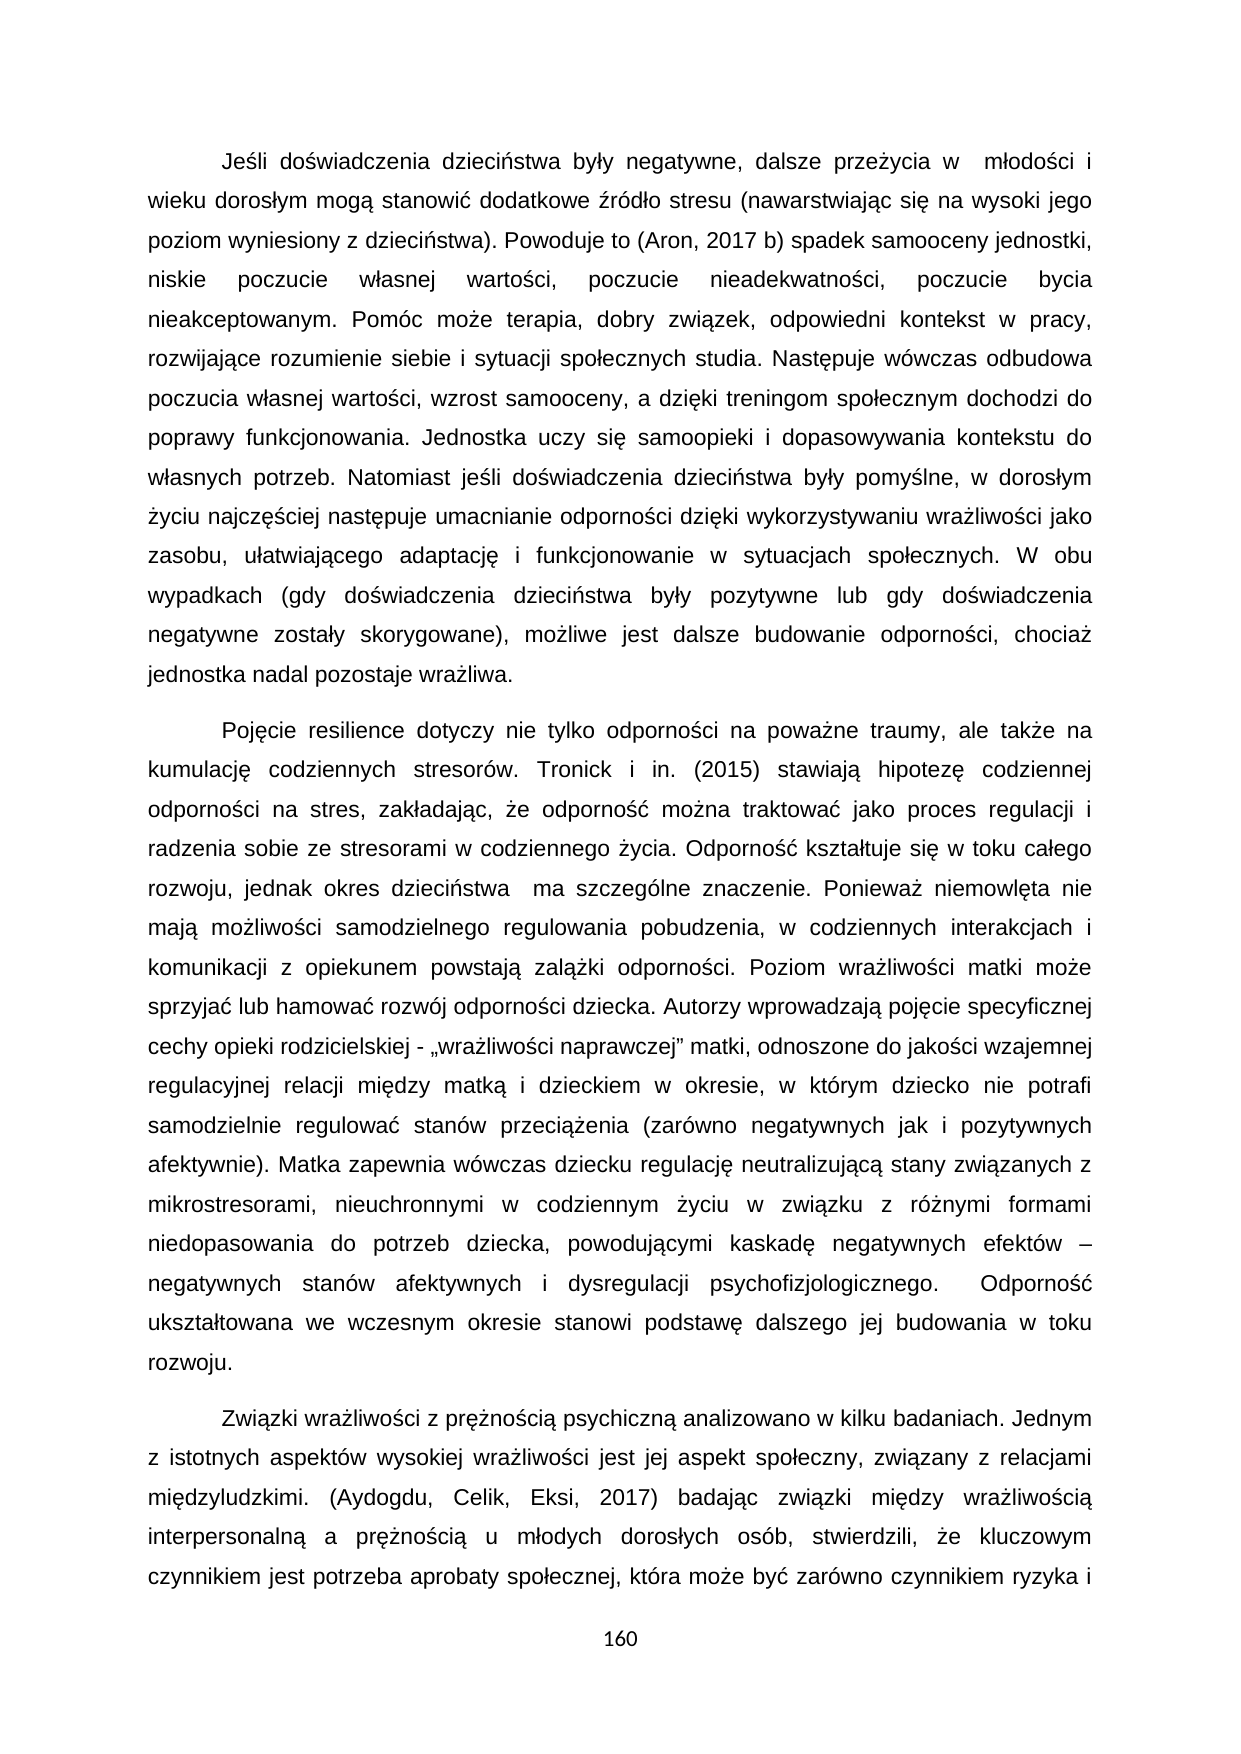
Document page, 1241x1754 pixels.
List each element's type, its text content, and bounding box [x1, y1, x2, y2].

text Związki wrażliwości z prężnością psychiczną analizowano w kilku badaniach. Jednym z istotnych aspektów wysokiej wrażliwości jest jej aspekt społeczny, związany z relacjami międzyludzkimi. (Aydogdu, Celik, Eksi, 2017) badając związki między wrażliwością interpersonalną a prężnością u młodych dorosłych osób, stwierdzili, że kluczowym czynnikiem jest potrzeba aprobaty społecznej, która może być zarówno czynnikiem ryzyka i [148, 1405, 1093, 1589]
text Jeśli doświadczenia dzieciństwa były negatywne, dalsze przeżycia w młodości i wieku dorosłym mogą stanowić dodatkowe źródło stresu (nawarstwiając się na wysoki jego poziom wyniesiony z dzieciństwa). Powoduje to (Aron, 2017 b) spadek samooceny jednostki, niskie poczucie własnej wartości, poczucie nieadekwatności, poczucie bycia nieakceptowanym. Pomóc może terapia, dobry związek, odpowiedni kontekst w pracy, rozwijające rozumienie siebie i sytuacji społecznych studia. Następuje wówczas odbudowa poczucia własnej wartości, wzrost samooceny, a dzięki treningom społecznym dochodzi do poprawy funkcjonowania. Jednostka uczy się samoopieki i dopasowywania kontekstu do własnych potrzeb. Natomiast jeśli doświadczenia dzieciństwa były pomyślne, w dorosłym życiu najczęściej następuje umacnianie odporności dzięki wykorzystywaniu wrażliwości jako zasobu, ułatwiającego adaptację i funkcjonowanie w sytuacjach społecznych. W obu wypadkach (gdy doświadczenia dzieciństwa były pozytywne lub gdy doświadczenia negatywne zostały skorygowane), możliwe jest dalsze budowanie odporności, chociaż jednostka nadal pozostaje wrażliwa. [148, 148, 1093, 687]
text Pojęcie resilience dotyczy nie tylko odporności na poważne traumy, ale także na kumulację codziennych stresorów. Tronick i in. (2015) stawiają hipotezę codziennej odporności na stres, zakładając, że odporność można traktować jako proces regulacji i radzenia sobie ze stresorami w codziennego życia. Odporność kształtuje się w toku całego rozwoju, jednak okres dzieciństwa ma szczególne znaczenie. Ponieważ niemowlęta nie mają możliwości samodzielnego regulowania pobudzenia, w codziennych interakcjach i komunikacji z opiekunem powstają zalążki odporności. Poziom wrażliwości matki może sprzyjać lub hamować rozwój odporności dziecka. Autorzy wprowadzają pojęcie specyficznej cechy opieki rodzicielskiej - „wrażliwości naprawczej” matki, odnoszone do jakości wzajemnej regulacyjnej relacji między matką i dzieckiem w okresie, w którym dziecko nie potrafi samodzielnie regulować stanów przeciążenia (zarówno negatywnych jak i pozytywnych afektywnie). Matka zapewnia wówczas dziecku regulację neutralizującą stany związanych z mikrostresorami, nieuchronnymi w codziennym życiu w związku z różnymi formami niedopasowania do potrzeb dziecka, powodującymi kaskadę negatywnych efektów – negatywnych stanów afektywnych i dysregulacji psychofizjologicznego. Odporność ukształtowana we wczesnym okresie stanowi podstawę dalszego jej budowania w toku rozwoju. [148, 717, 1093, 1375]
